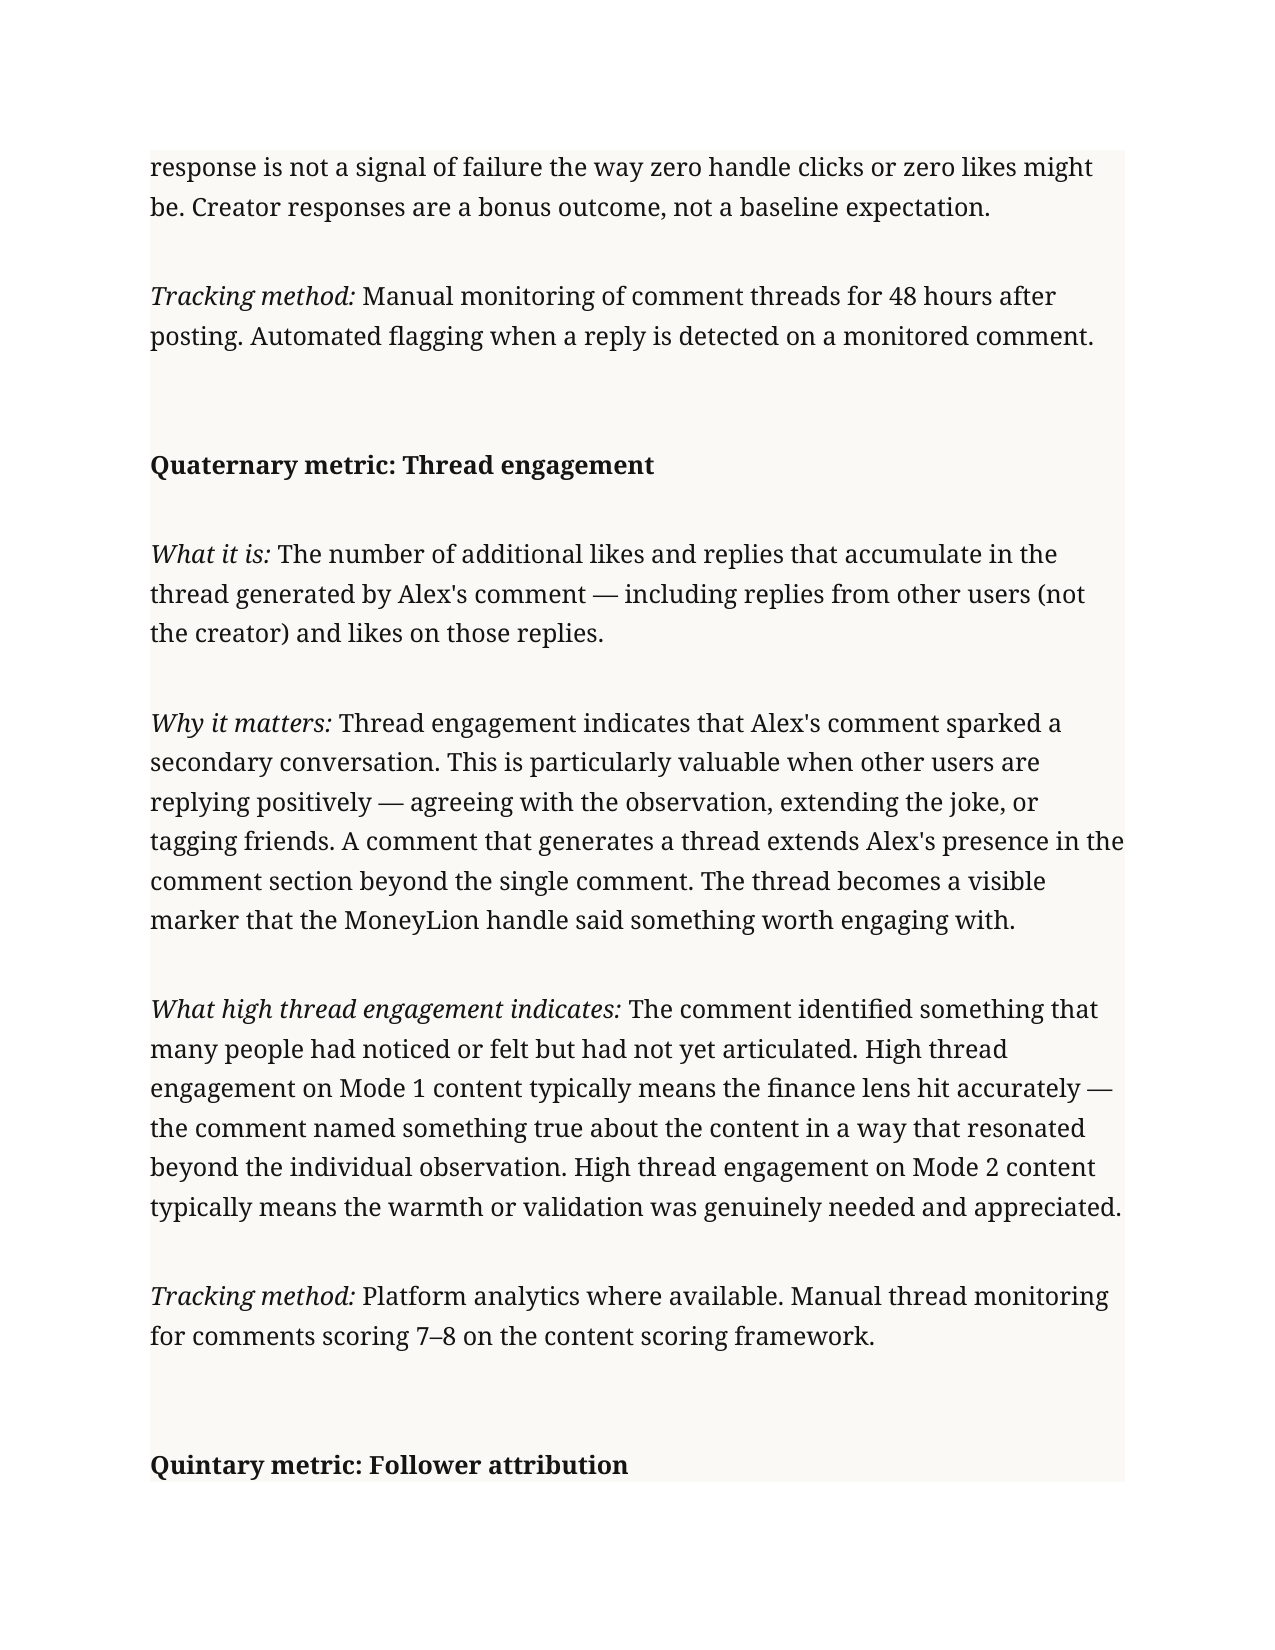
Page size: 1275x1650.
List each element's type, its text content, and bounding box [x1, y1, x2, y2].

text What it is: The number of additional likes and replies that accumulate in the thread generated by Alex's comment — including replies from other users (not the creator) and likes on those replies. [150, 537, 1125, 650]
text response is not a signal of failure the way zero handle clicks or zero likes might be. Creator responses are a bonus outcome, not a baseline expectation. [150, 150, 1125, 223]
text Tracking method: Platform analytics where available. Manual thread monitoring for comments scoring 7–8 on the content scoring framework. [150, 1279, 1125, 1353]
text Quaternary metric: Thread engagement [150, 447, 1125, 481]
text Quintary metric: Follower attribution [150, 1447, 1125, 1482]
text Tracking method: Manual monitoring of comment threads for 48 hours after posting. Automated flagging when a reply is detected on a monitored comment. [150, 279, 1125, 352]
text Why it matters: Thread engagement indicates that Alex's comment sparked a secondary conversation. This is particularly valuable when other users are replying positively — agreeing with the observation, extending the joke, or tagging friends. A comment that generates a thread extends Alex's presence in the comment section beyond the single comment. The thread becomes a visible marker that the MoneyLion handle said something worth engaging with. [150, 705, 1125, 937]
text What high thread engagement indicates: The comment identified something that many people had noticed or felt but had not yet articulated. High thread engagement on Mode 1 content typically means the finance lens hit accurately — the comment named something true about the content in a way that resonated beyond the individual observation. High thread engagement on Mode 2 content typically means the warmth or validation was genuinely needed and appreciated. [150, 992, 1125, 1224]
